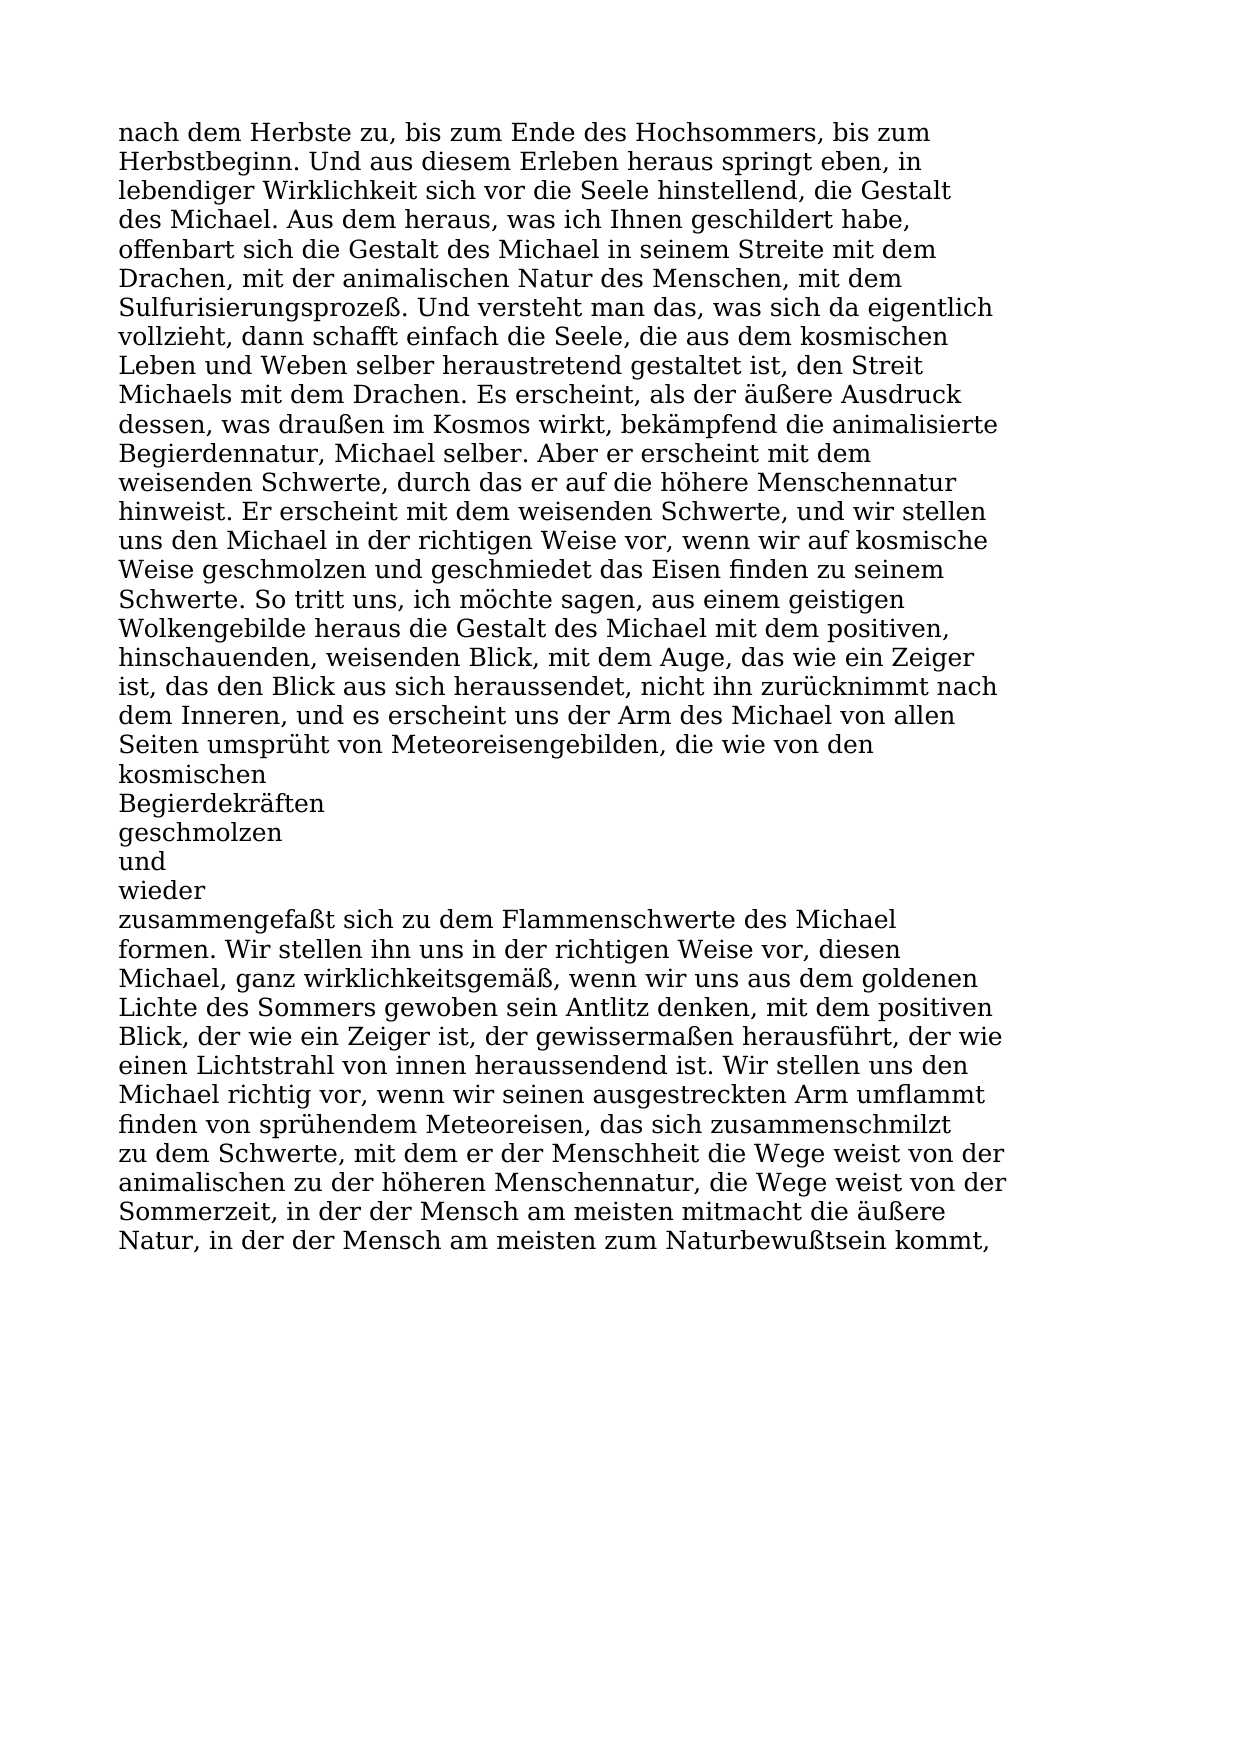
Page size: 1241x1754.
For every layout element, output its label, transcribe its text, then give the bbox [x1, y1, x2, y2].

text dem Inneren, und es erscheint uns der Arm des Michael von allen [118, 701, 1122, 731]
text Michael richtig vor, wenn wir seinen ausgestreckten Arm umflammt [118, 1081, 1122, 1110]
text zusammengefaßt sich zu dem Flammenschwerte des Michael [118, 906, 1122, 935]
text einen Lichtstrahl von innen heraussendend ist. Wir stellen uns den [118, 1051, 1122, 1081]
text Michael, ganz wirklichkeitsgemäß, wenn wir uns aus dem goldenen [118, 964, 1122, 993]
text nach dem Herbste zu, bis zum Ende des Hochsommers, bis zum [118, 118, 1122, 147]
text geschmolzen [118, 818, 1122, 847]
text Schwerte. So tritt uns, ich möchte sagen, aus einem geistigen [118, 585, 1122, 614]
text hinweist. Er erscheint mit dem weisenden Schwerte, und wir stellen [118, 497, 1122, 526]
text Lichte des Sommers gewoben sein Antlitz denken, mit dem positiven [118, 993, 1122, 1022]
text Michaels mit dem Drachen. Es erscheint, als der äußere Ausdruck [118, 381, 1122, 410]
text formen. Wir stellen ihn uns in der richtigen Weise vor, diesen [118, 935, 1122, 964]
text Begierdekräften [118, 789, 1122, 818]
text finden von sprühendem Meteoreisen, das sich zusammenschmilzt [118, 1110, 1122, 1139]
text wieder [118, 876, 1122, 906]
text Herbstbeginn. Und aus diesem Erleben heraus springt eben, in [118, 147, 1122, 176]
text des Michael. Aus dem heraus, was ich Ihnen geschildert habe, [118, 206, 1122, 235]
text Weise geschmolzen und geschmiedet das Eisen finden zu seinem [118, 556, 1122, 585]
text Wolkengebilde heraus die Gestalt des Michael mit dem positiven, [118, 614, 1122, 643]
text hinschauenden, weisenden Blick, mit dem Auge, das wie ein Zeiger [118, 643, 1122, 672]
text lebendiger Wirklichkeit sich vor die Seele hinstellend, die Gestalt [118, 176, 1122, 206]
text Natur, in der der Mensch am meisten zum Naturbewußtsein kommt, [118, 1226, 1122, 1256]
text vollzieht, dann schafft einfach die Seele, die aus dem kosmischen [118, 322, 1122, 351]
text zu dem Schwerte, mit dem er der Menschheit die Wege weist von der [118, 1139, 1122, 1168]
text Sommerzeit, in der der Mensch am meisten mitmacht die äußere [118, 1197, 1122, 1226]
text Leben und Weben selber heraustretend gestaltet ist, den Streit [118, 351, 1122, 381]
text Blick, der wie ein Zeiger ist, der gewissermaßen herausführt, der wie [118, 1022, 1122, 1051]
text animalischen zu der höheren Menschennatur, die Wege weist von der [118, 1168, 1122, 1197]
text Seiten umsprüht von Meteoreisengebilden, die wie von den [118, 731, 1122, 760]
text uns den Michael in der richtigen Weise vor, wenn wir auf kosmische [118, 526, 1122, 556]
text kosmischen [118, 760, 1122, 789]
text Sulfurisierungsprozeß. Und versteht man das, was sich da eigentlich [118, 293, 1122, 322]
text und [118, 847, 1122, 876]
text Begierdennatur, Michael selber. Aber er erscheint mit dem [118, 439, 1122, 468]
text Drachen, mit der animalischen Natur des Menschen, mit dem [118, 264, 1122, 293]
text dessen, was draußen im Kosmos wirkt, bekämpfend die animalisierte [118, 410, 1122, 439]
text weisenden Schwerte, durch das er auf die höhere Menschennatur [118, 468, 1122, 497]
text offenbart sich die Gestalt des Michael in seinem Streite mit dem [118, 235, 1122, 264]
text ist, das den Blick aus sich heraussendet, nicht ihn zurücknimmt nach [118, 672, 1122, 701]
